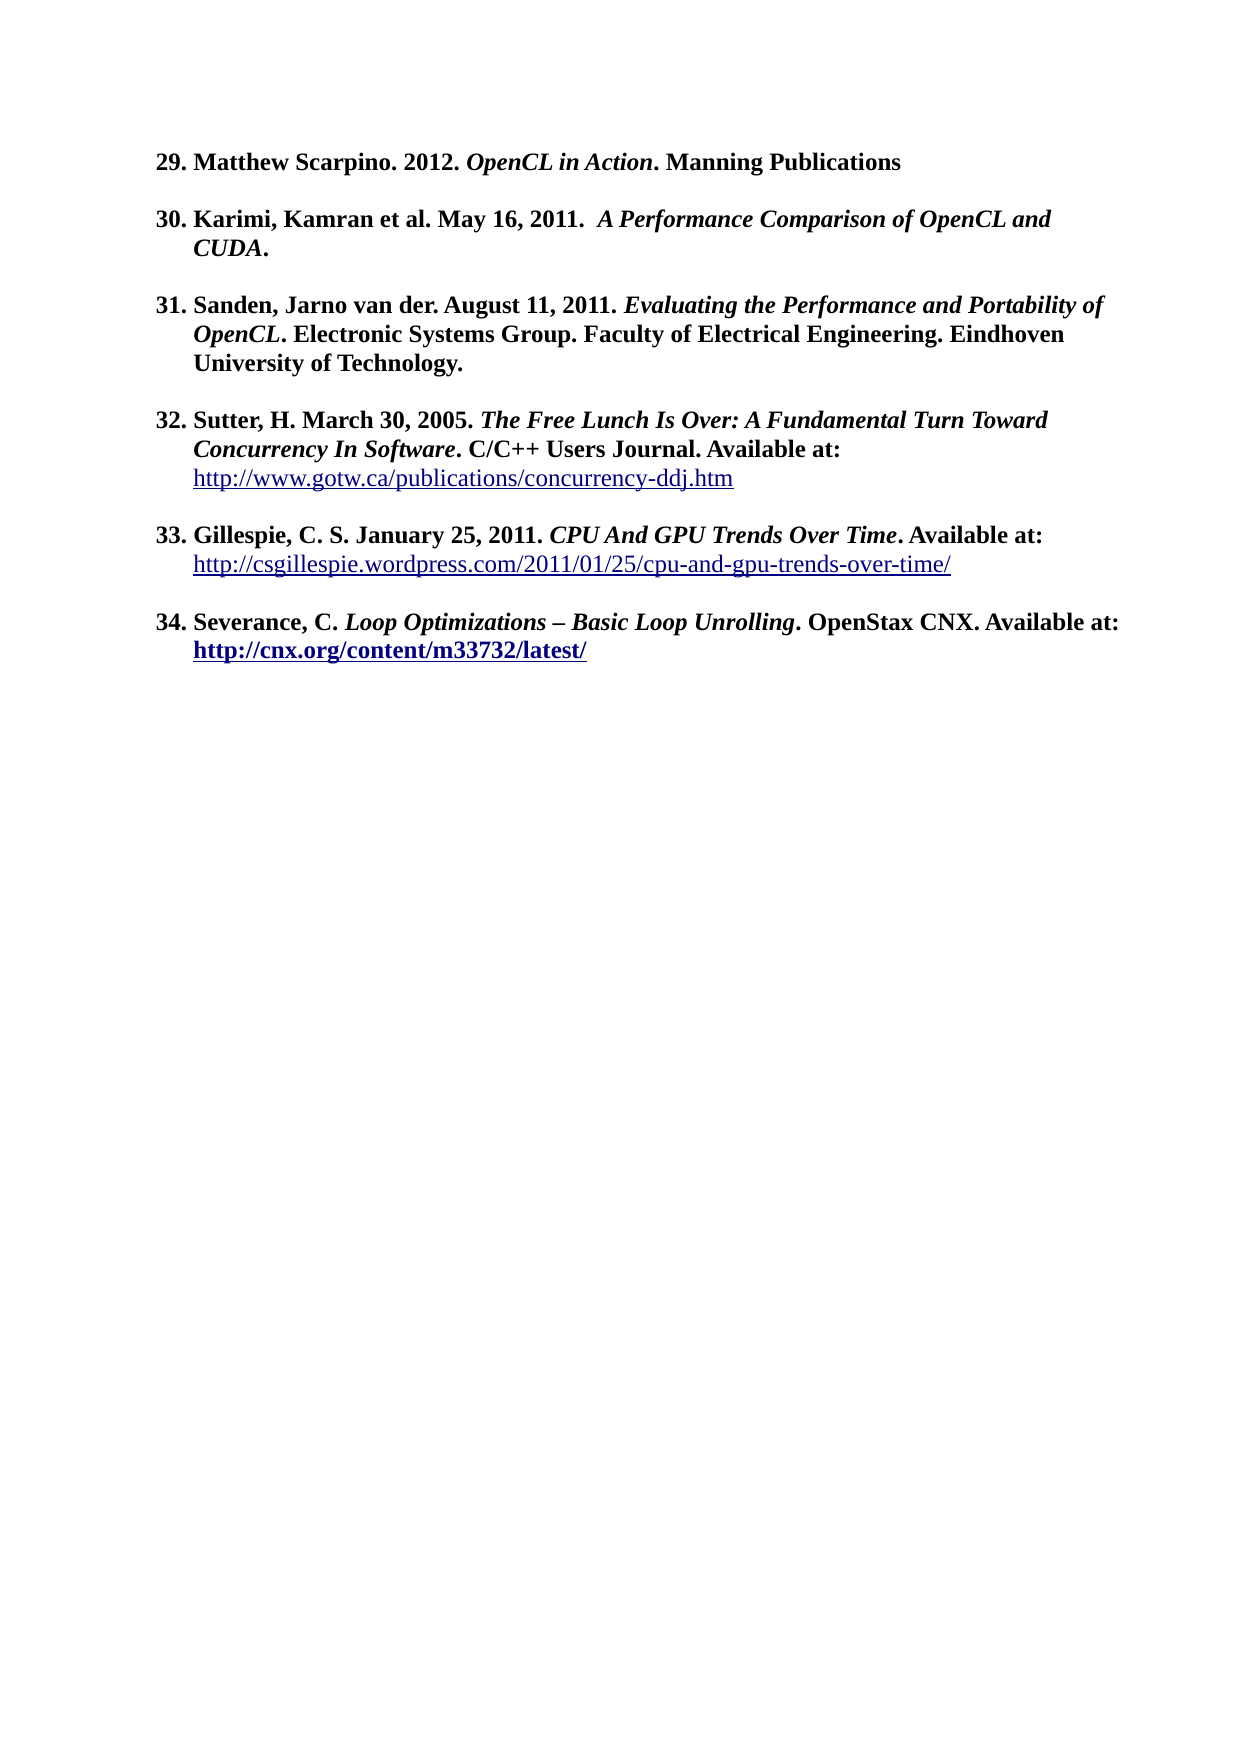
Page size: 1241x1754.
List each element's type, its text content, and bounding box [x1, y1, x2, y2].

list Gillespie, C. S. January 25, 2011. CPU And GPU Trends Over Time. Available at: http://csgillespie.wordpress.com/2011/01/25/cpu-and-gpu-trends-over-time/ [156, 521, 1122, 578]
list Karimi, Kamran et al. May 16, 2011. A Performance Comparison of OpenCL and CUDA. [156, 204, 1122, 262]
list Matthew Scarpino. 2012. OpenCL in Action. Manning Publications [156, 147, 1122, 176]
list Sutter, H. March 30, 2005. The Free Lunch Is Over: A Fundamental Turn Toward Concurrency In Software. C/C++ Users Journal. Available at: http://www.gotw.ca/publications/concurrency-ddj.htm [156, 406, 1122, 492]
list Severance, C. Loop Optimizations – Basic Loop Unrolling. OpenStax CNX. Available at: http://cnx.org/content/m33732/latest/ [156, 607, 1122, 664]
list Sanden, Jarno van der. August 11, 2011. Evaluating the Performance and Portability of OpenCL. Electronic Systems Group. Faculty of Electrical Engineering. Eindhoven University of Technology. [156, 291, 1122, 377]
